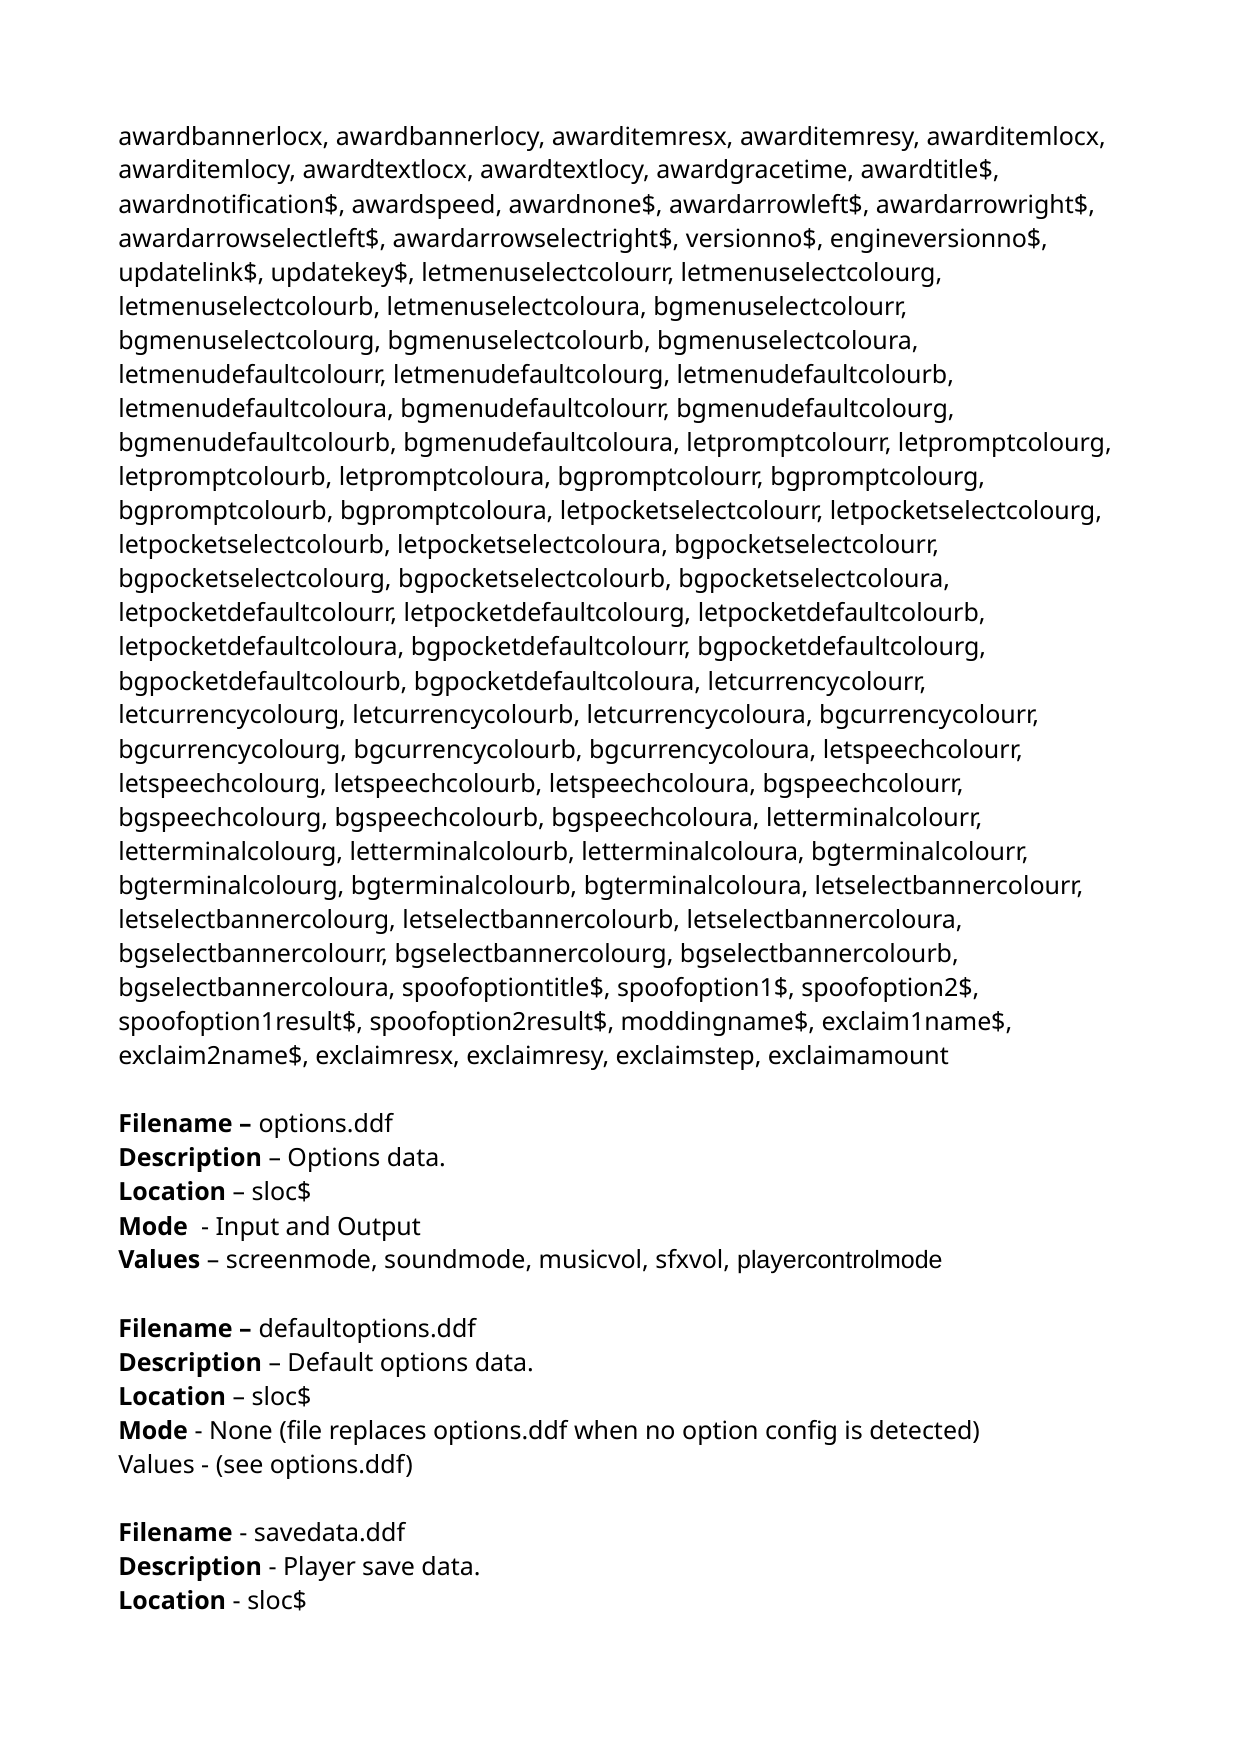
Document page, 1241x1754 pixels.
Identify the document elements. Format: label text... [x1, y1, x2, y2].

text Location - sloc$ [118, 1583, 1122, 1617]
text Filename – options.ddf [118, 1106, 1122, 1140]
text awardbannerlocx, awardbannerlocy, awarditemresx, awarditemresy, awarditemlocx, awarditemlocy, awardtextlocx, awardtextlocy, awardgracetime, awardtitle$, awardnotification$, awardspeed, awardnone$, awardarrowleft$, awardarrowright$, awardarrowselectleft$, awardarrowselectright$, versionno$, engineversionno$, updatelink$, updatekey$, letmenuselectcolourr, letmenuselectcolourg, letmenuselectcolourb, letmenuselectcoloura, bgmenuselectcolourr, bgmenuselectcolourg, bgmenuselectcolourb, bgmenuselectcoloura, letmenudefaultcolourr, letmenudefaultcolourg, letmenudefaultcolourb, letmenudefaultcoloura, bgmenudefaultcolourr, bgmenudefaultcolourg, bgmenudefaultcolourb, bgmenudefaultcoloura, letpromptcolourr, letpromptcolourg, letpromptcolourb, letpromptcoloura, bgpromptcolourr, bgpromptcolourg, bgpromptcolourb, bgpromptcoloura, letpocketselectcolourr, letpocketselectcolourg, letpocketselectcolourb, letpocketselectcoloura, bgpocketselectcolourr, bgpocketselectcolourg, bgpocketselectcolourb, bgpocketselectcoloura, letpocketdefaultcolourr, letpocketdefaultcolourg, letpocketdefaultcolourb, letpocketdefaultcoloura, bgpocketdefaultcolourr, bgpocketdefaultcolourg, bgpocketdefaultcolourb, bgpocketdefaultcoloura, letcurrencycolourr, letcurrencycolourg, letcurrencycolourb, letcurrencycoloura, bgcurrencycolourr, bgcurrencycolourg, bgcurrencycolourb, bgcurrencycoloura, letspeechcolourr, letspeechcolourg, letspeechcolourb, letspeechcoloura, bgspeechcolourr, bgspeechcolourg, bgspeechcolourb, bgspeechcoloura, letterminalcolourr, letterminalcolourg, letterminalcolourb, letterminalcoloura, bgterminalcolourr, bgterminalcolourg, bgterminalcolourb, bgterminalcoloura, letselectbannercolourr, letselectbannercolourg, letselectbannercolourb, letselectbannercoloura, bgselectbannercolourr, bgselectbannercolourg, bgselectbannercolourb, bgselectbannercoloura, spoofoptiontitle$, spoofoption1$, spoofoption2$, spoofoption1result$, spoofoption2result$, moddingname$, exclaim1name$, exclaim2name$, exclaimresx, exclaimresy, exclaimstep, exclaimamount [118, 118, 1122, 1072]
text Mode - Input and Output [118, 1208, 1122, 1242]
text Description - Player save data. [118, 1549, 1122, 1583]
text Filename – defaultoptions.ddf [118, 1310, 1122, 1344]
text Location – sloc$ [118, 1378, 1122, 1412]
text Location – sloc$ [118, 1174, 1122, 1208]
text Mode - None (file replaces options.ddf when no option config is detected) [118, 1412, 1122, 1447]
text Description – Default options data. [118, 1344, 1122, 1378]
text Values – screenmode, soundmode, musicvol, sfxvol, playercontrolmode [118, 1242, 1122, 1276]
text Description – Options data. [118, 1140, 1122, 1174]
text Filename - savedata.ddf [118, 1515, 1122, 1549]
text Values - (see options.ddf) [118, 1447, 1122, 1481]
